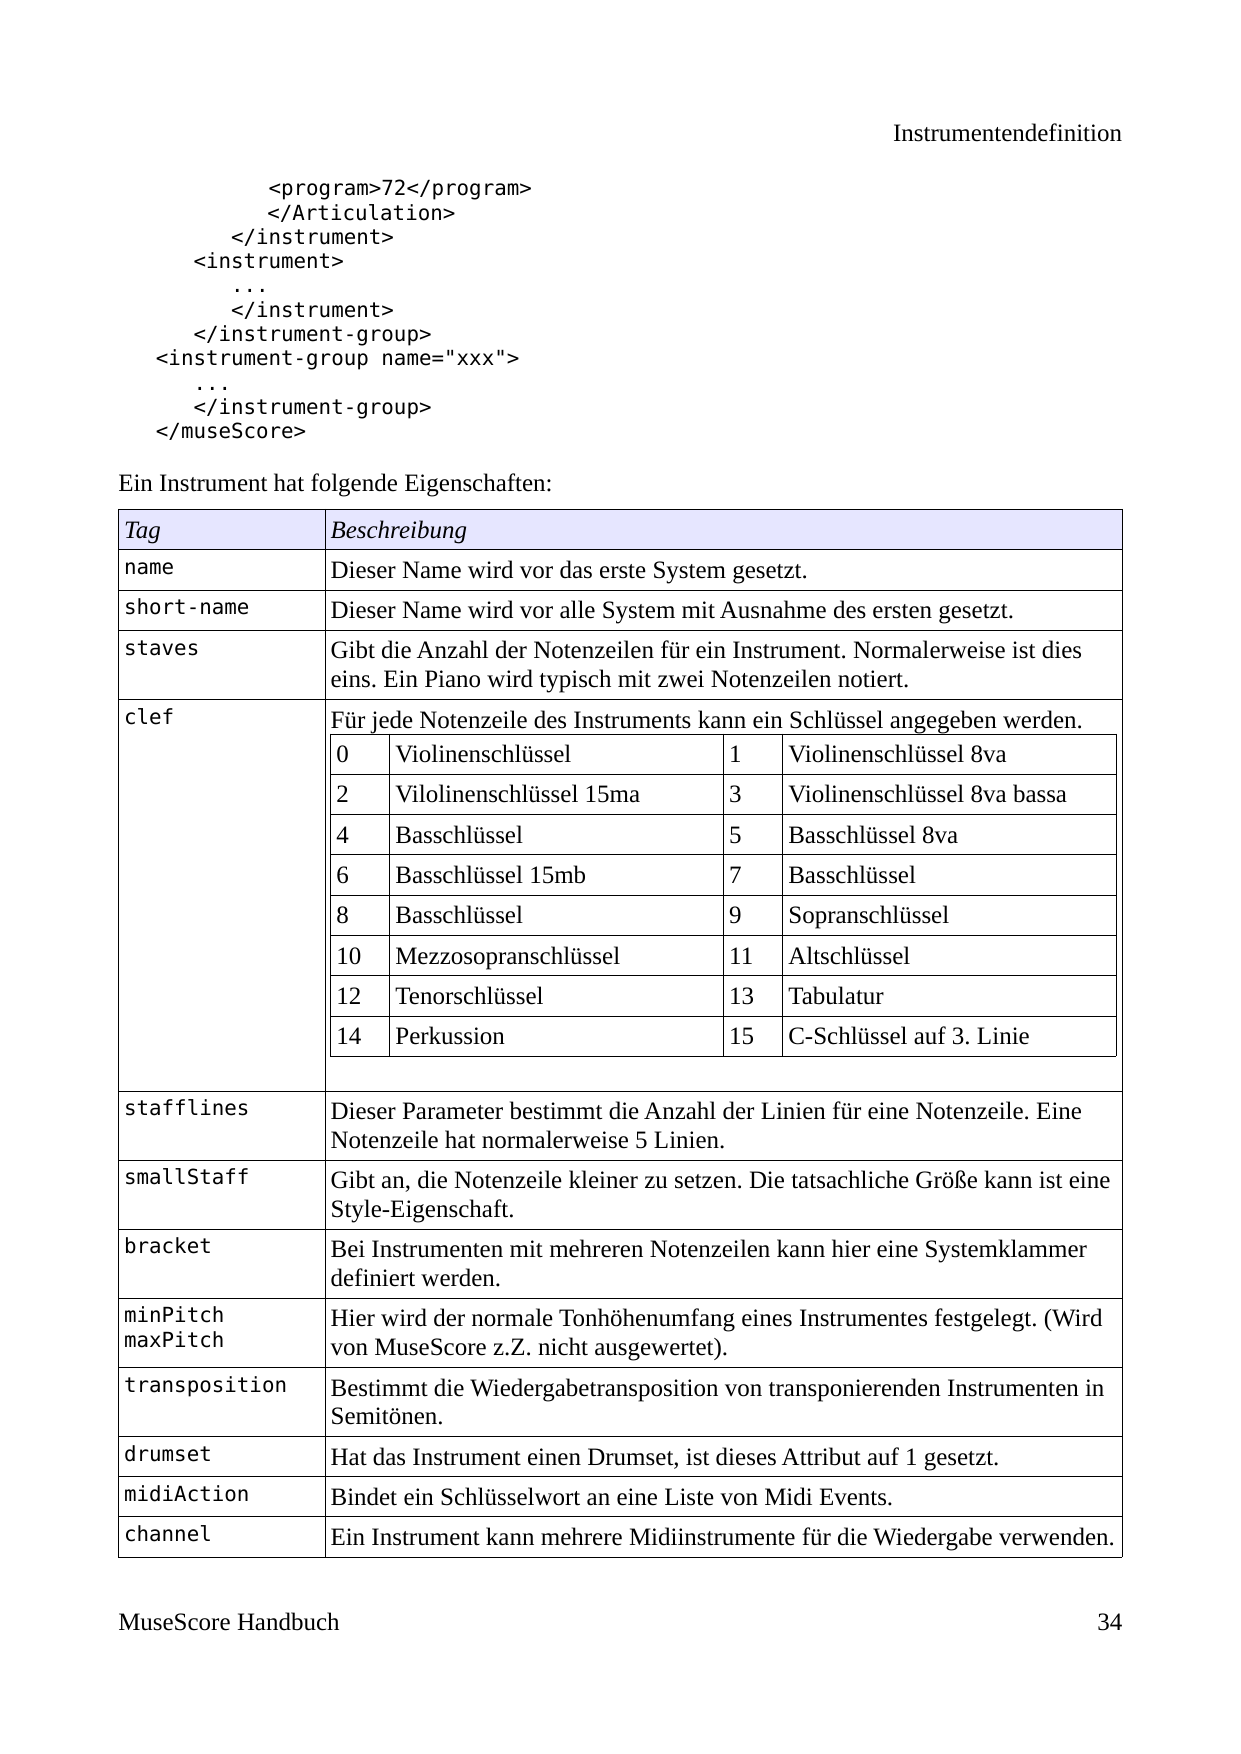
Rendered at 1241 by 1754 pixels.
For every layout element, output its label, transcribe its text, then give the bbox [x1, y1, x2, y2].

text </museScore> [118, 419, 1122, 443]
table_cell channel [119, 1517, 325, 1557]
table_header Tag [119, 510, 325, 549]
text <instrument-group name="xxx"> [118, 346, 1122, 371]
table_cell bracket [119, 1230, 325, 1298]
table_cell Dieser Name wird vor das erste System gesetzt. [326, 550, 1122, 589]
text <program>72</program> [118, 176, 1122, 201]
table_cell Bei Instrumenten mit mehreren Notenzeilen kann hier eine Systemklammer definiert werden. [326, 1230, 1122, 1298]
table_cell 12 [331, 976, 389, 1016]
table_cell transposition [119, 1368, 325, 1436]
table_cell staves [119, 631, 325, 699]
table_cell C-Schlüssel auf 3. Linie [783, 1017, 1116, 1056]
text ... [118, 371, 1122, 395]
table_cell 2 [331, 775, 389, 814]
table_cell 5 [724, 815, 782, 854]
table_cell 7 [724, 855, 782, 895]
table_cell Dieser Name wird vor alle System mit Ausnahme des ersten gesetzt. [326, 591, 1122, 630]
table_cell Tenorschlüssel [390, 976, 723, 1016]
table_header Violinenschlüssel [390, 735, 723, 774]
table_cell Hier wird der normale Tonhöhenumfang eines Instrumentes festgelegt. (Wird von MuseScore z.Z. nicht ausgewertet). [326, 1299, 1122, 1367]
table_cell Mezzosopranschlüssel [390, 936, 723, 975]
table_cell short-name [119, 591, 325, 630]
table_cell Basschlüssel [390, 815, 723, 854]
table_cell Ein Instrument kann mehrere Midiinstrumente für die Wiedergabe verwenden. [326, 1517, 1122, 1557]
table_cell name [119, 550, 325, 589]
text Ein Instrument hat folgende Eigenschaften: [118, 468, 1004, 496]
table_cell Bestimmt die Wiedergabetransposition von transponierenden Instrumenten in Semitönen. [326, 1368, 1122, 1436]
table_cell Basschlüssel [390, 896, 723, 935]
table_cell Gibt an, die Notenzeile kleiner zu setzen. Die tatsachliche Größe kann ist eine Style-Eigenschaft. [326, 1161, 1122, 1229]
text <instrument> [118, 249, 1122, 273]
table_cell Gibt die Anzahl der Notenzeilen für ein Instrument. Normalerweise ist dies eins. Ein Piano wird typisch mit zwei Notenzeilen notiert. [326, 631, 1122, 699]
table_cell 8 [331, 896, 389, 935]
table_header 1 [724, 735, 782, 774]
table_cell midiAction [119, 1477, 325, 1516]
text </instrument-group> [118, 395, 1122, 419]
table_cell 11 [724, 936, 782, 975]
text </instrument> [118, 225, 1122, 249]
table_cell Hat das Instrument einen Drumset, ist dieses Attribut auf 1 gesetzt. [326, 1437, 1122, 1476]
table_cell Basschlüssel [783, 855, 1116, 895]
table_cell 3 [724, 775, 782, 814]
text </instrument-group> [118, 322, 1122, 346]
table_cell clef [119, 700, 325, 1091]
text ... [118, 273, 1122, 298]
table_header Violinenschlüssel 8va [783, 735, 1116, 774]
table_cell 4 [331, 815, 389, 854]
text </instrument> [118, 298, 1122, 322]
table_header 0 [331, 735, 389, 774]
table_cell 9 [724, 896, 782, 935]
table_cell 10 [331, 936, 389, 975]
table_cell Tabulatur [783, 976, 1116, 1016]
table_cell Altschlüssel [783, 936, 1116, 975]
table_cell 6 [331, 855, 389, 895]
table_header Beschreibung [326, 510, 1122, 549]
table_cell Violinenschlüssel 8va bassa [783, 775, 1116, 814]
table_cell Basschlüssel 15mb [390, 855, 723, 895]
table_cell 15 [724, 1017, 782, 1056]
table_cell 13 [724, 976, 782, 1016]
text </Articulation> [118, 201, 1122, 225]
table_cell stafflines [119, 1092, 325, 1159]
table_cell Dieser Parameter bestimmt die Anzahl der Linien für eine Notenzeile. Eine Notenzeile hat normalerweise 5 Linien. [326, 1092, 1122, 1159]
table_cell Sopranschlüssel [783, 896, 1116, 935]
table_cell smallStaff [119, 1161, 325, 1229]
table_cell Perkussion [390, 1017, 723, 1056]
table_cell Für jede Notenzeile des Instruments kann ein Schlüssel angegeben werden. [326, 700, 1122, 1091]
table_cell Bindet ein Schlüsselwort an eine Liste von Midi Events. [326, 1477, 1122, 1516]
table_cell Vilolinenschlüssel 15ma [390, 775, 723, 814]
table_cell minPitch maxPitch [119, 1299, 325, 1367]
table_cell drumset [119, 1437, 325, 1476]
table_cell 14 [331, 1017, 389, 1056]
table_cell Basschlüssel 8va [783, 815, 1116, 854]
